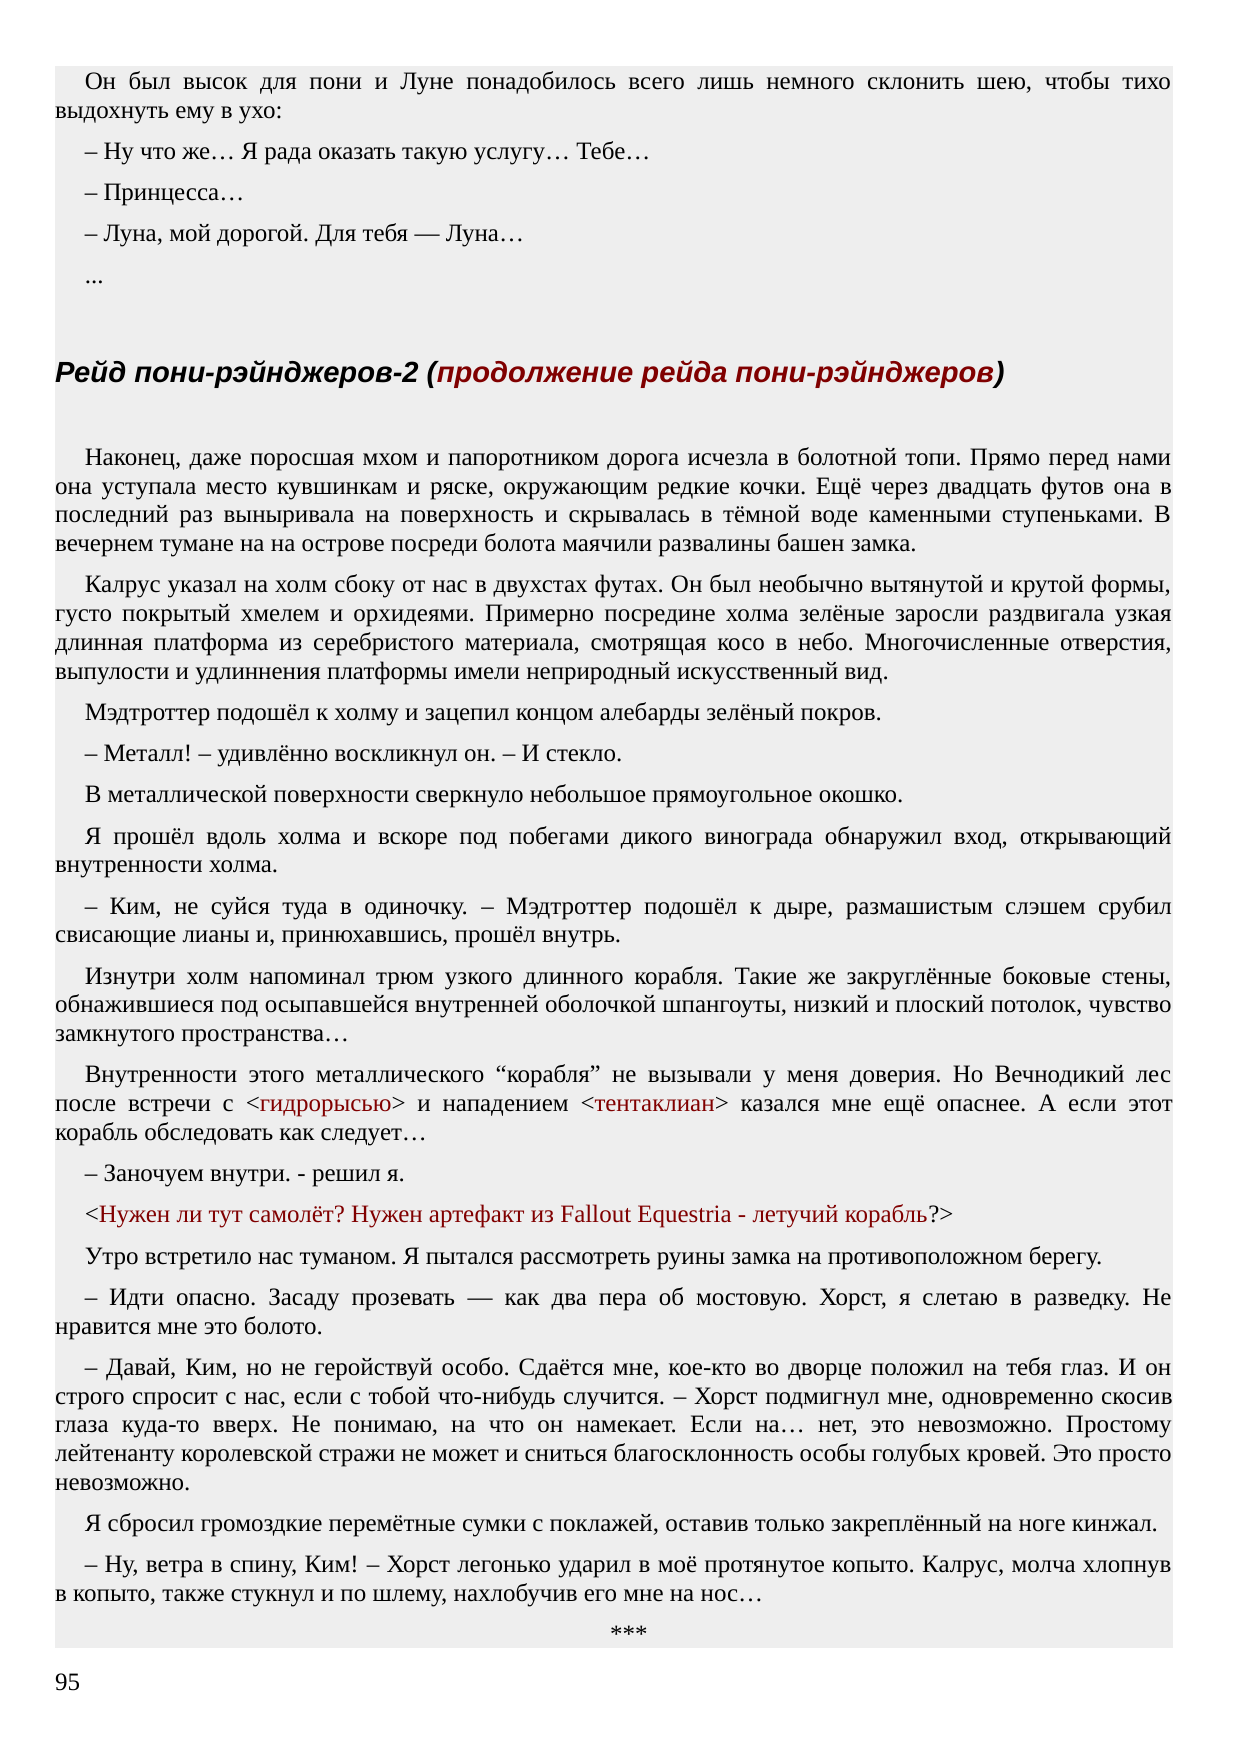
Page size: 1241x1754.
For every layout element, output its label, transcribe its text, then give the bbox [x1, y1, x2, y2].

text Калрус указал на холм сбоку от нас в двухстах футах. Он был необычно вытянутой и крутой формы, густо покрытый хмелем и орхидеями. Примерно посредине холма зелёные заросли раздвигала узкая длинная платформа из серебристого материала, смотрящая косо в небо. Многочисленные отверстия, выпулости и удлиннения платформы имели неприродный искусственный вид. [55, 569, 1173, 684]
text – Луна, мой дорогой. Для тебя — Луна… [55, 218, 1173, 247]
text Утро встретило нас туманом. Я пытался рассмотреть руины замка на противоположном берегу. [55, 1241, 1173, 1269]
subtitle Рейд пони-рэйнджеров-2 (продолжение рейда пони-рэйнджеров) [55, 355, 1173, 388]
text Я сбросил громоздкие перемётные сумки с поклажей, оставив только закреплённый на ноге кинжал. [55, 1508, 1173, 1537]
text Мэдтроттер подошёл к холму и зацепил концом алебарды зелёный покров. [55, 697, 1173, 726]
text – Заночуем внутри. - решил я. [55, 1158, 1173, 1187]
text – Ким, не суйся туда в одиночку. – Мэдтроттер подошёл к дыре, размашистым слэшем срубил свисающие лианы и, принюхавшись, прошёл внутрь. [55, 891, 1173, 948]
text – Ну, ветра в спину, Ким! – Хорст легонько ударил в моё протянутое копыто. Калрус, молча хлопнув в копыто, также стукнул и по шлему, нахлобучив его мне на нос… [55, 1549, 1173, 1607]
text Я прошёл вдоль холма и вскоре под побегами дикого винограда обнаружил вход, открывающий внутренности холма. [55, 821, 1173, 878]
text Он был высок для пони и Луне понадобилось всего лишь немного склонить шею, чтобы тихо выдохнуть ему в ухо: [55, 66, 1173, 123]
text – Принцесса… [55, 177, 1173, 206]
text – Идти опасно. Засаду прозевать — как два пера об мостовую. Хорст, я слетаю в разведку. Не нравится мне это болото. [55, 1282, 1173, 1339]
text В металлической поверхности сверкнуло небольшое прямоугольное окошко. [55, 779, 1173, 808]
text – Давай, Ким, но не геройствуй особо. Сдаётся мне, кое-кто во дворце положил на тебя глаз. И он строго спросит с нас, если с тобой что-нибудь случится. – Хорст подмигнул мне, одновременно скосив глаза куда-то вверх. Не понимаю, на что он намекает. Если на… нет, это невозможно. Простому лейтенанту королевской стражи не может и сниться благосклонность особы голубых кровей. Это просто невозможно. [55, 1352, 1173, 1496]
text ... [55, 260, 1173, 288]
text Изнутри холм напоминал трюм узкого длинного корабля. Такие же закруглённые боковые стены, обнажившиеся под осыпавшейся внутренней оболочкой шпангоуты, низкий и плоский потолок, чувство замкнутого пространства… [55, 961, 1173, 1047]
text <Нужен ли тут самолёт? Нужен артефакт из Fallout Equestria - летучий корабль?> [55, 1199, 1173, 1228]
text – Ну что же… Я рада оказать такую услугу… Тебе… [55, 136, 1173, 165]
text Наконец, даже поросшая мхом и папоротником дорога исчезла в болотной топи. Прямо перед нами она уступала место кувшинкам и ряске, окружающим редкие кочки. Ещё через двадцать футов она в последний раз выныривала на поверхность и скрывалась в тёмной воде каменными ступеньками. В вечернем тумане на на острове посреди болота маячили развалины башен замка. [55, 442, 1173, 557]
text – Металл! – удивлённо воскликнул он. – И стекло. [55, 738, 1173, 767]
text *** [55, 1619, 1173, 1648]
text Внутренности этого металлического “корабля” не вызывали у меня доверия. Но Вечнодикий лес после встречи с <гидрорысью> и нападением <тентаклиан> казался мне ещё опаснее. А если этот корабль обследовать как следует… [55, 1059, 1173, 1146]
